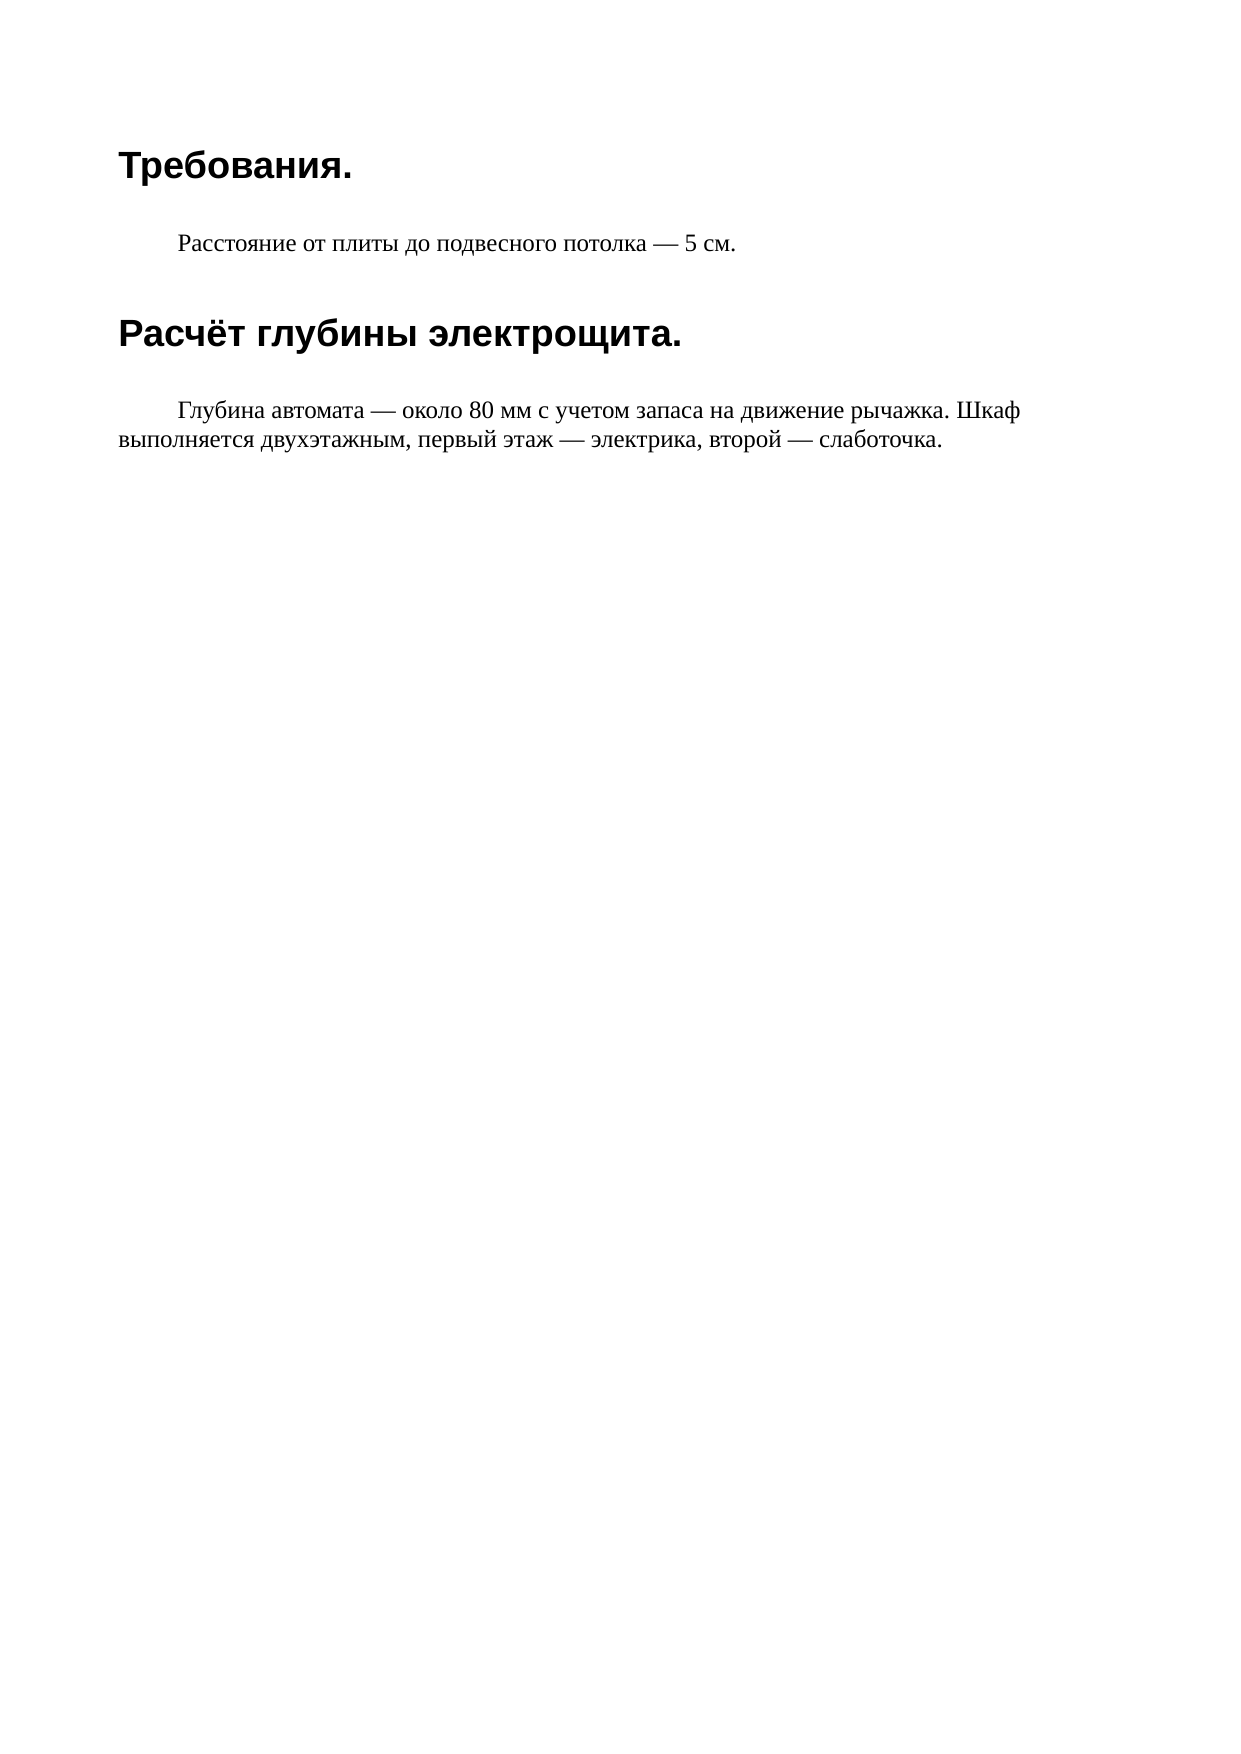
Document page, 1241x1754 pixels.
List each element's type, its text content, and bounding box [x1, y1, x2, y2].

text Глубина автомата — около 80 мм с учетом запаса на движение рычажка. Шкаф выполняется двухэтажным, первый этаж — электрика, второй — слаботочка. [118, 395, 1122, 453]
subtitle Расчёт глубины электрощита. [118, 311, 1122, 354]
text Расстояние от плиты до подвесного потолка — 5 см. [118, 228, 1122, 257]
subtitle Требования. [118, 143, 1122, 187]
